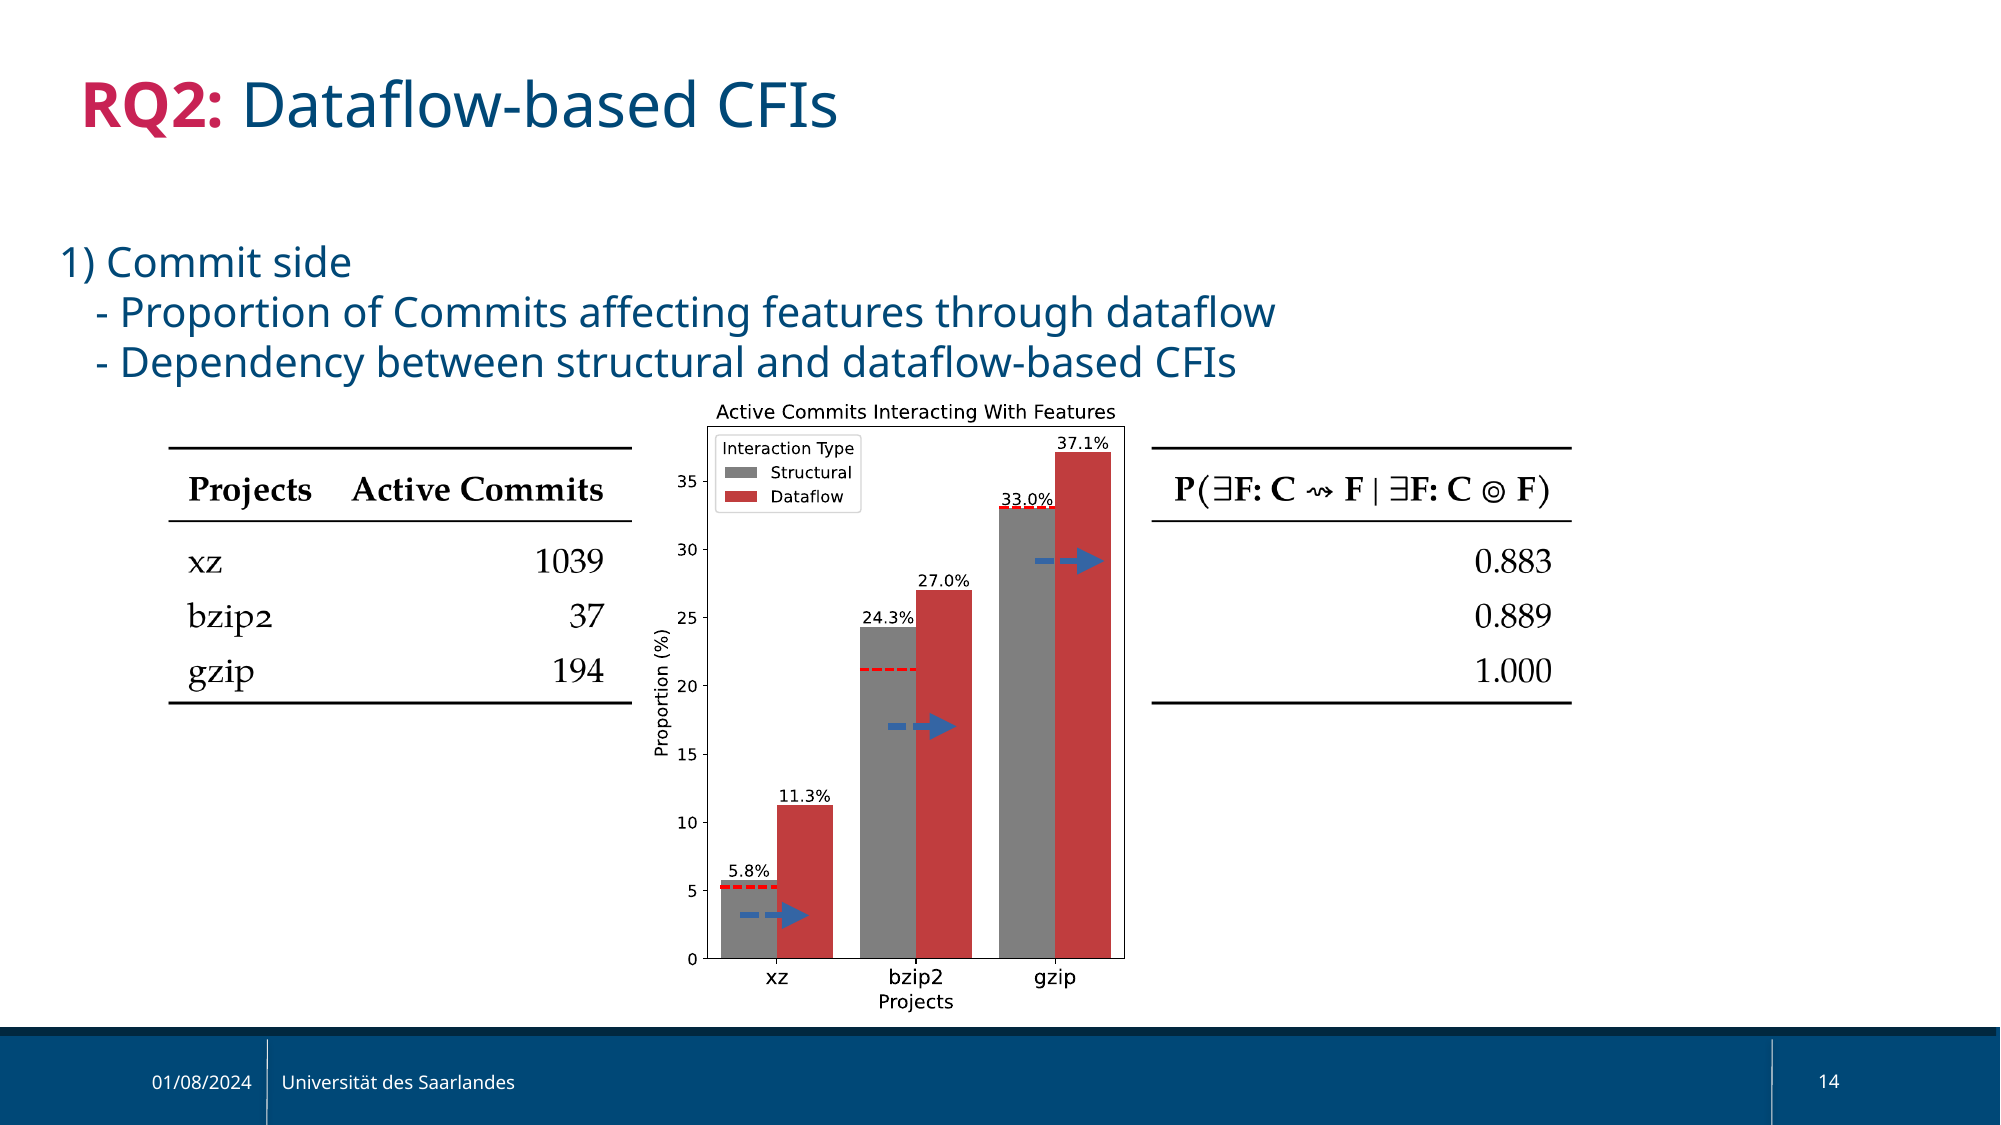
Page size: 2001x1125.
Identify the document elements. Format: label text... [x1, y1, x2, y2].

picture [643, 886, 1140, 1023]
text_box Universität des Saarlandes [266, 1052, 1741, 1113]
list Commit side - Proportion of Commits affecting features through dataflow - Dependency between structural and dataflow-based CFIs [59, 178, 1654, 886]
list RQ2: Dataflow-based CFIs [65, 57, 1520, 170]
text_box [1803, 1052, 2000, 1113]
text_box 01/08/2024 [65, 1053, 266, 1113]
picture [1151, 440, 1577, 709]
picture [159, 440, 632, 709]
